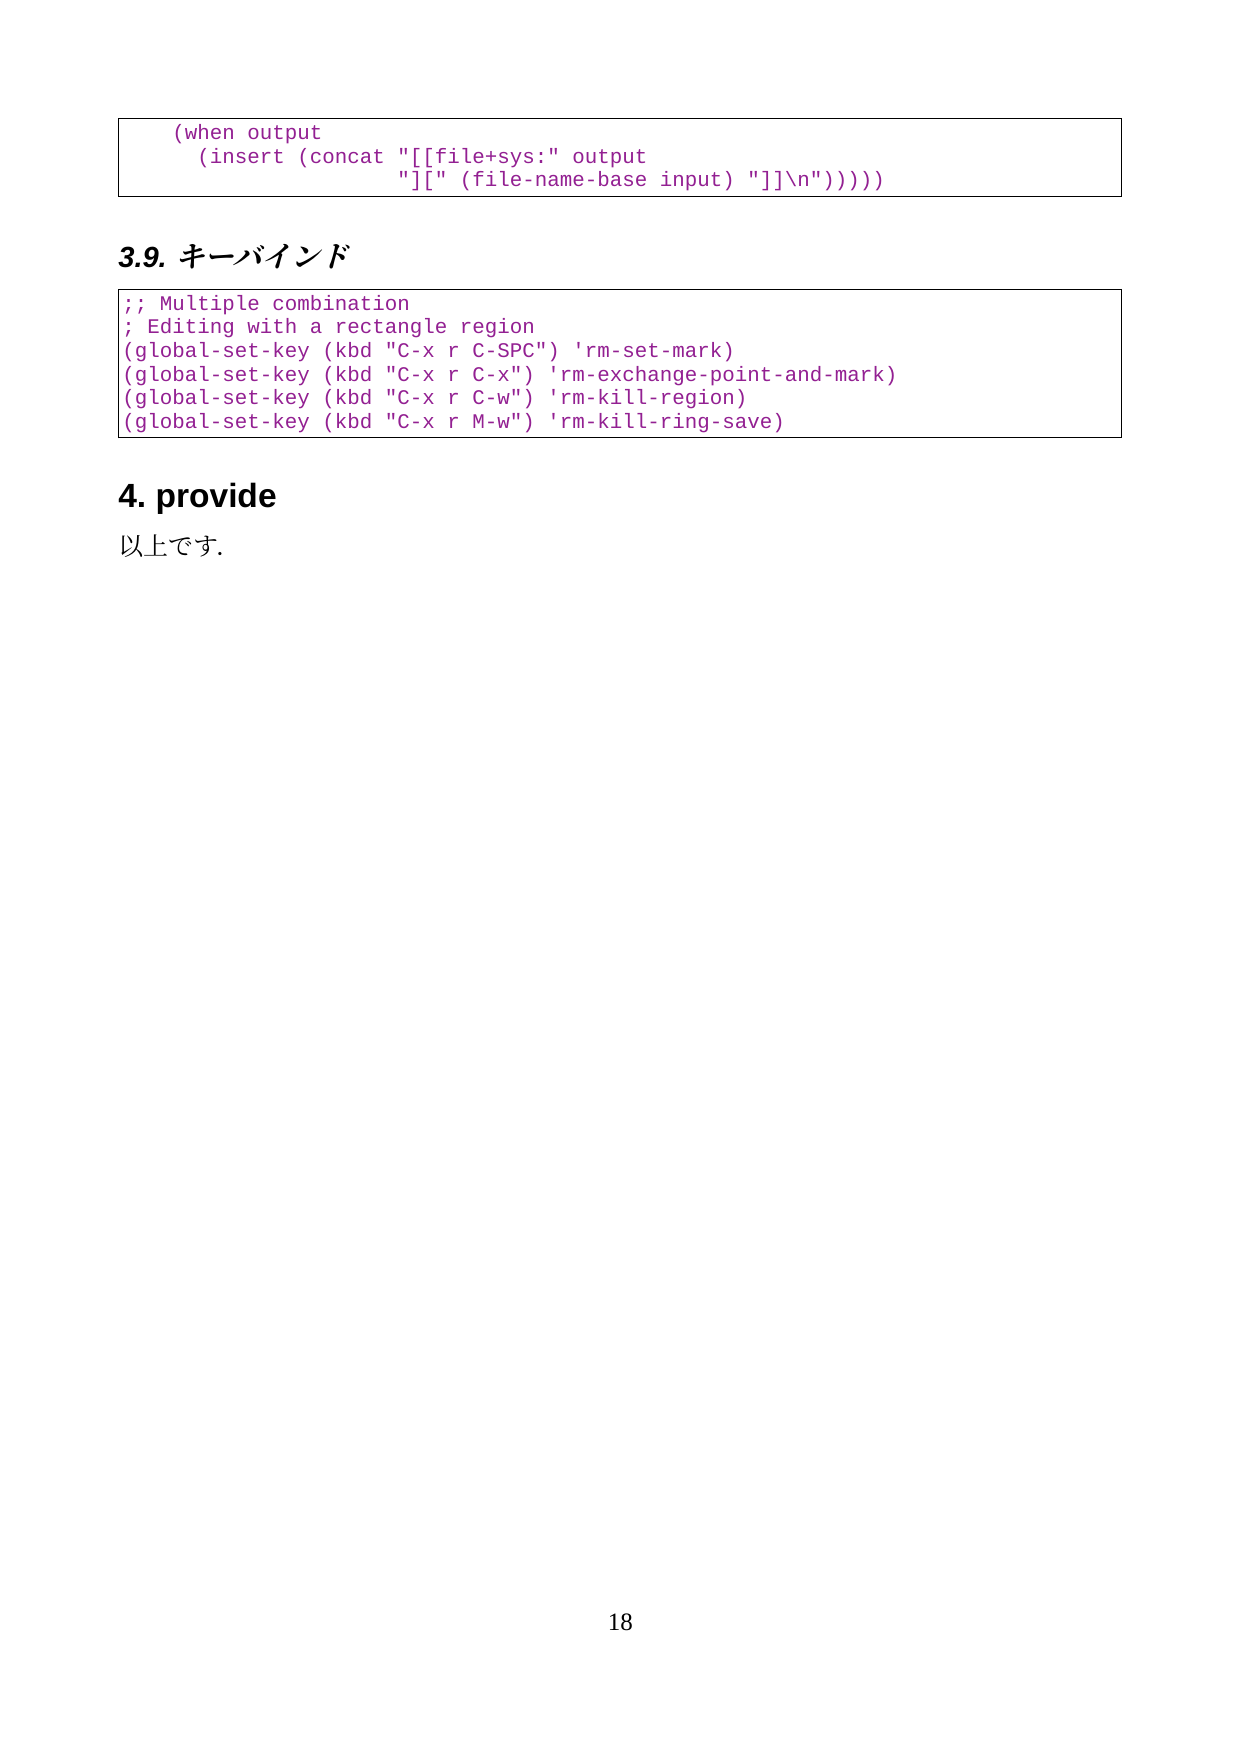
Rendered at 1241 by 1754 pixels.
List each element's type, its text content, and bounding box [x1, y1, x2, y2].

text (insert (concat "[[file+sys:" output [119, 142, 1121, 165]
text (global-set-key (kbd "C-x r C-x") 'rm-exchange-point-and-mark) [119, 360, 1121, 383]
text (when output [119, 119, 1121, 142]
text (global-set-key (kbd "C-x r C-w") 'rm-kill-region) [119, 383, 1121, 407]
text (global-set-key (kbd "C-x r M-w") 'rm-kill-ring-save) [119, 407, 1121, 437]
text ; Editing with a rectangle region [119, 312, 1121, 336]
text 以上です． [118, 527, 1122, 592]
text "][" (file-name-base input) "]]\n"))))) [119, 165, 1121, 196]
text (global-set-key (kbd "C-x r C-SPC") 'rm-set-mark) [119, 336, 1121, 360]
subtitle キーバインド [118, 234, 1122, 276]
text ;; Multiple combination [119, 290, 1121, 312]
subtitle provide [118, 476, 1122, 514]
